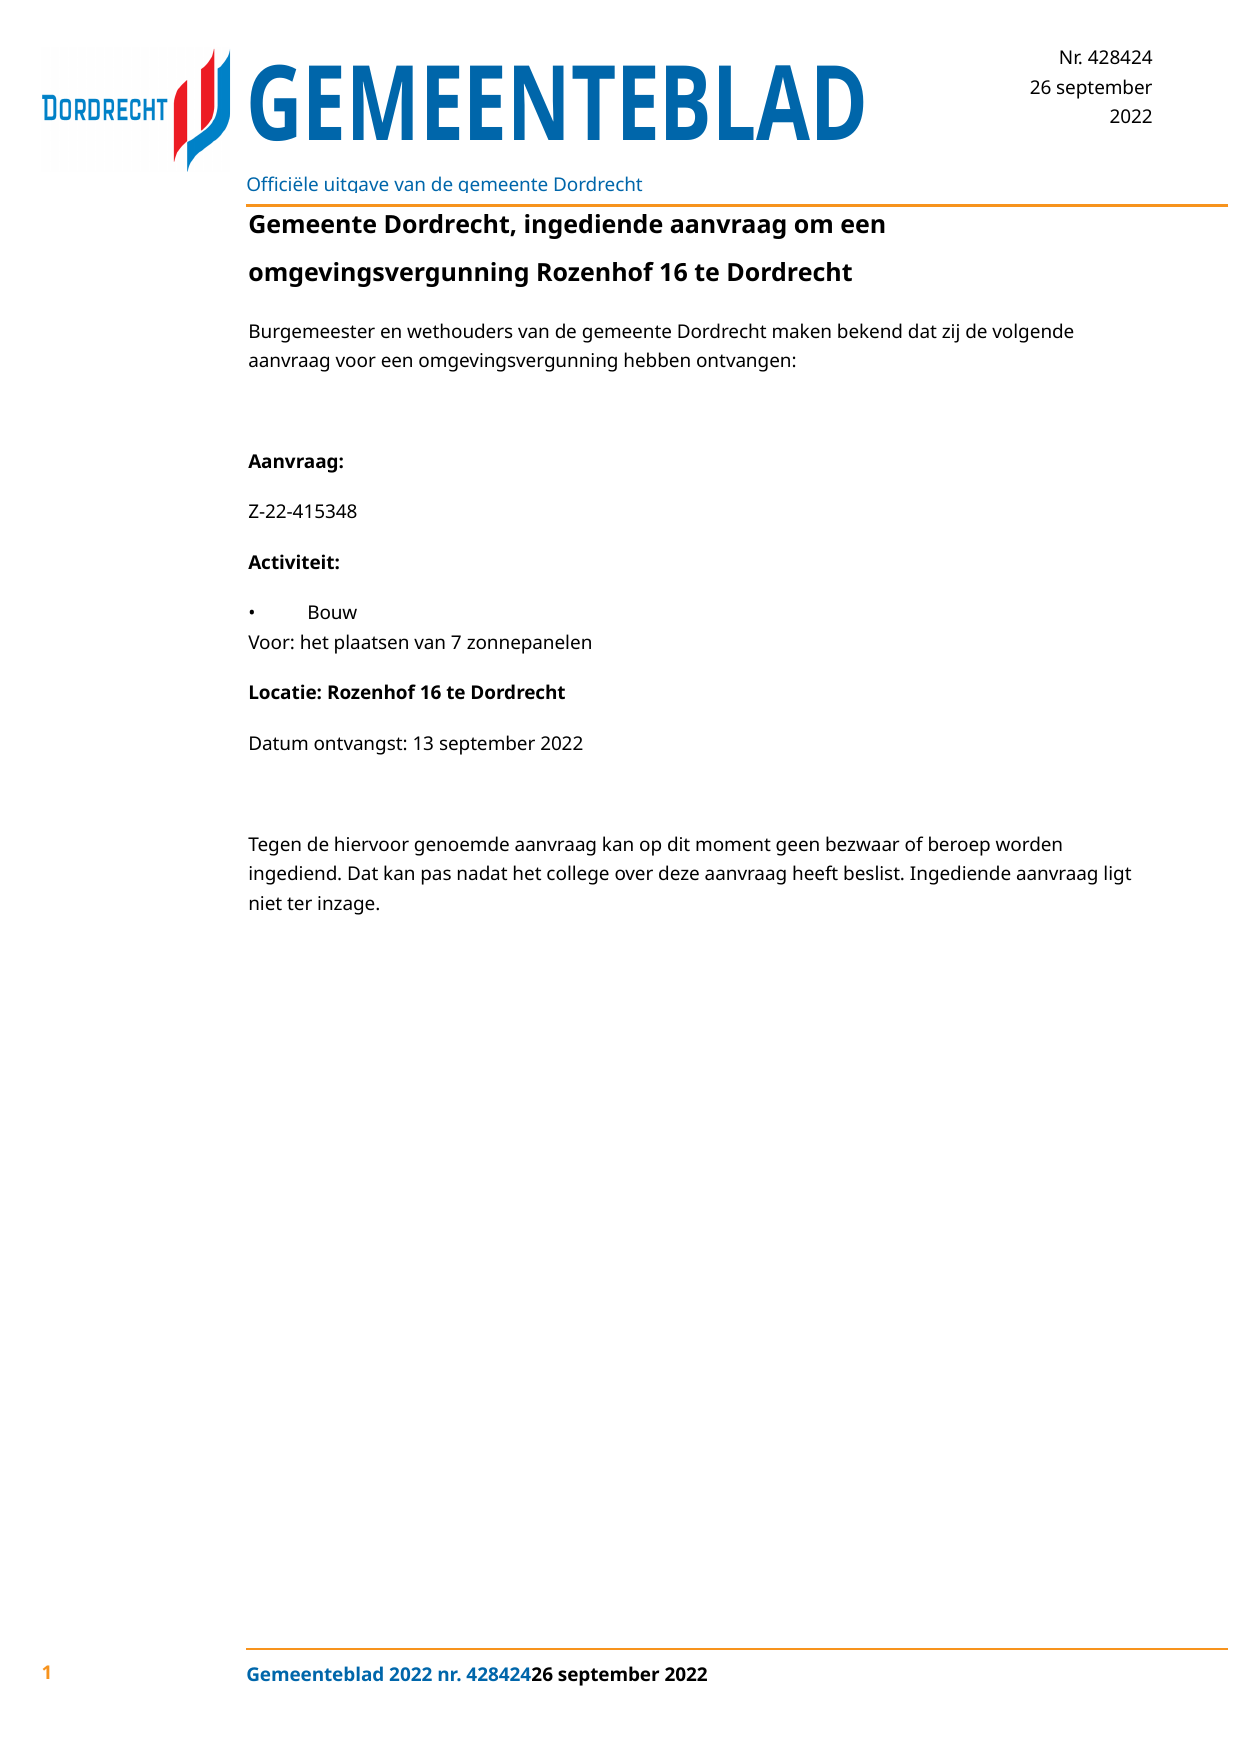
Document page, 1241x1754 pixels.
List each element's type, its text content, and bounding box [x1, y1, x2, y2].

text Datum ontvangst: 13 september 2022 [248, 730, 1152, 756]
text Z-22-415348 [248, 499, 1152, 524]
picture [41, 47, 231, 172]
text Locatie: Rozenhof 16 te Dordrecht [248, 679, 1152, 705]
text Tegen de hiervoor genoemde aanvraag kan op dit moment geen bezwaar of beroep worden ingediend. Dat kan pas nadat het college over deze aanvraag heeft beslist. Ingediende aanvraag ligt niet ter inzage. [248, 831, 1152, 916]
text Aanvraag: [248, 448, 1152, 474]
text Voor: het plaatsen van 7 zonnepanelen [248, 629, 1152, 655]
text Gemeente Dordrecht, ingediende aanvraag om een omgevingsvergunning Rozenhof 16 te Dordrecht [248, 207, 1152, 288]
text Burgemeester en wethouders van de gemeente Dordrecht maken bekend dat zij de volgende aanvraag voor een omgevingsvergunning hebben ontvangen: [248, 318, 1152, 373]
list Bouw [248, 599, 1152, 625]
text Activiteit: [248, 549, 1152, 575]
